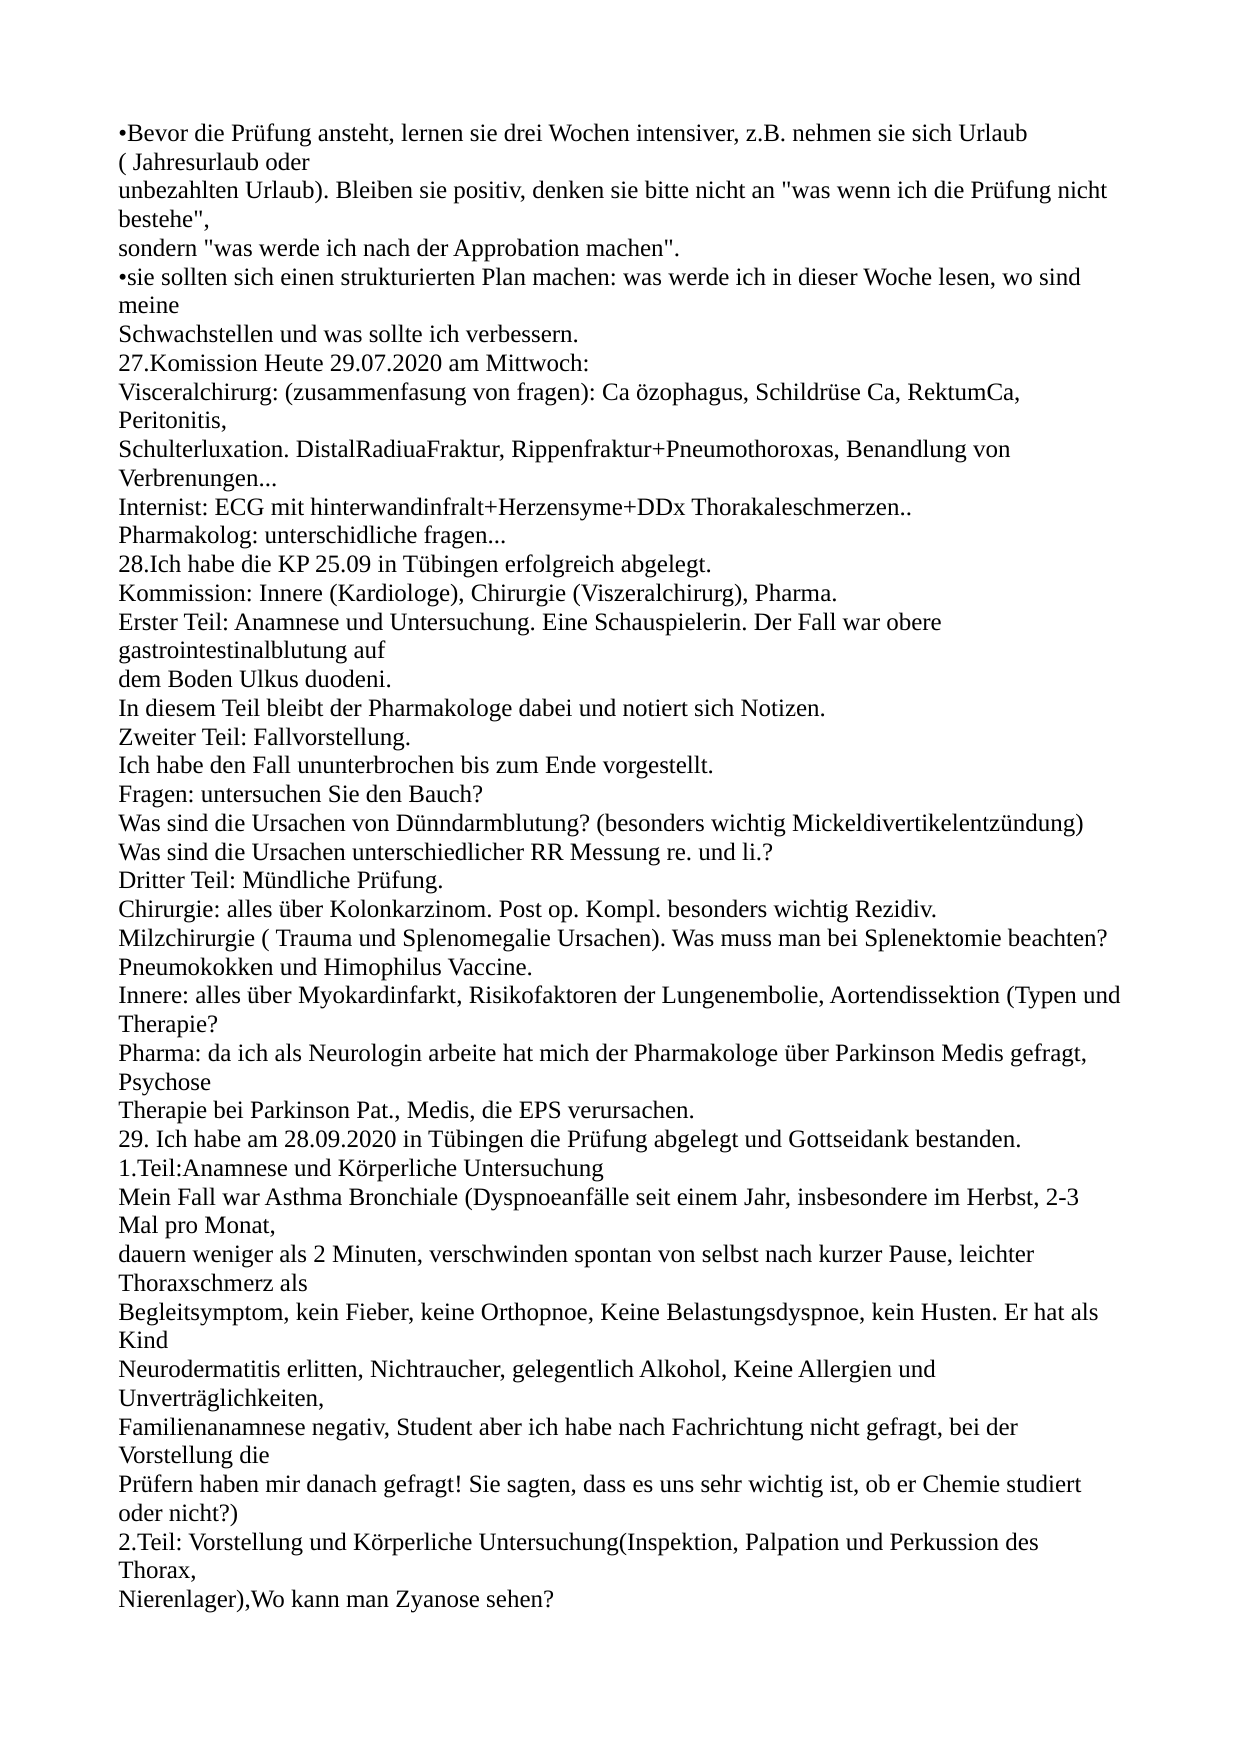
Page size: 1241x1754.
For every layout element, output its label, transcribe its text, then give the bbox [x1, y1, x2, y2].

text 27.Komission Heute 29.07.2020 am Mittwoch: [118, 348, 1122, 377]
text Milzchirurgie ( Trauma und Splenomegalie Ursachen). Was muss man bei Splenektomie beachten? [118, 923, 1122, 952]
text Mein Fall war Asthma Bronchiale (Dyspnoeanfälle seit einem Jahr, insbesondere im Herbst, 2-3 Mal pro Monat, [118, 1182, 1122, 1239]
text •Bevor die Prüfung ansteht, lernen sie drei Wochen intensiver, z.B. nehmen sie sich Urlaub ( Jahresurlaub oder [118, 118, 1122, 176]
text Nierenlager),Wo kann man Zyanose sehen? [118, 1584, 1122, 1613]
text Therapie bei Parkinson Pat., Medis, die EPS verursachen. [118, 1096, 1122, 1124]
text Was sind die Ursachen unterschiedlicher RR Messung re. und li.? [118, 837, 1122, 866]
text 29. Ich habe am 28.09.2020 in Tübingen die Prüfung abgelegt und Gottseidank bestanden. [118, 1124, 1122, 1153]
text Schulterluxation. DistalRadiuaFraktur, Rippenfraktur+Pneumothoroxas, Benandlung von Verbrenungen... [118, 434, 1122, 492]
text Pharmakolog: unterschidliche fragen... [118, 521, 1122, 549]
text sondern "was werde ich nach der Approbation machen". [118, 233, 1122, 262]
text Pharma: da ich als Neurologin arbeite hat mich der Pharmakologe über Parkinson Medis gefragt, Psychose [118, 1038, 1122, 1096]
text Pneumokokken und Himophilus Vaccine. [118, 952, 1122, 981]
text Familienanamnese negativ, Student aber ich habe nach Fachrichtung nicht gefragt, bei der Vorstellung die [118, 1412, 1122, 1469]
text Was sind die Ursachen von Dünndarmblutung? (besonders wichtig Mickeldivertikelentzündung) [118, 808, 1122, 837]
text unbezahlten Urlaub). Bleiben sie positiv, denken sie bitte nicht an "was wenn ich die Prüfung nicht bestehe", [118, 176, 1122, 233]
text Prüfern haben mir danach gefragt! Sie sagten, dass es uns sehr wichtig ist, ob er Chemie studiert oder nicht?) [118, 1469, 1122, 1527]
text 2.Teil: Vorstellung und Körperliche Untersuchung(Inspektion, Palpation und Perkussion des Thorax, [118, 1527, 1122, 1584]
text Innere: alles über Myokardinfarkt, Risikofaktoren der Lungenembolie, Aortendissektion (Typen und Therapie? [118, 981, 1122, 1038]
text Schwachstellen und was sollte ich verbessern. [118, 319, 1122, 348]
text 28.Ich habe die KP 25.09 in Tübingen erfolgreich abgelegt. [118, 549, 1122, 578]
text Visceralchirurg: (zusammenfasung von fragen): Ca özophagus, Schildrüse Ca, RektumCa, Peritonitis, [118, 377, 1122, 434]
text •sie sollten sich einen strukturierten Plan machen: was werde ich in dieser Woche lesen, wo sind meine [118, 262, 1122, 319]
text Erster Teil: Anamnese und Untersuchung. Eine Schauspielerin. Der Fall war obere gastrointestinalblutung auf [118, 607, 1122, 664]
text Zweiter Teil: Fallvorstellung. [118, 722, 1122, 751]
text Fragen: untersuchen Sie den Bauch? [118, 779, 1122, 808]
text Begleitsymptom, kein Fieber, keine Orthopnoe, Keine Belastungsdyspnoe, kein Husten. Er hat als Kind [118, 1297, 1122, 1354]
text dem Boden Ulkus duodeni. [118, 664, 1122, 693]
text dauern weniger als 2 Minuten, verschwinden spontan von selbst nach kurzer Pause, leichter Thoraxschmerz als [118, 1239, 1122, 1297]
text Chirurgie: alles über Kolonkarzinom. Post op. Kompl. besonders wichtig Rezidiv. [118, 894, 1122, 923]
text In diesem Teil bleibt der Pharmakologe dabei und notiert sich Notizen. [118, 693, 1122, 722]
text Ich habe den Fall ununterbrochen bis zum Ende vorgestellt. [118, 751, 1122, 779]
text Kommission: Innere (Kardiologe), Chirurgie (Viszeralchirurg), Pharma. [118, 578, 1122, 607]
text 1.Teil:Anamnese und Körperliche Untersuchung [118, 1153, 1122, 1182]
text Neurodermatitis erlitten, Nichtraucher, gelegentlich Alkohol, Keine Allergien und Unverträglichkeiten, [118, 1354, 1122, 1412]
text Internist: ECG mit hinterwandinfralt+Herzensyme+DDx Thorakaleschmerzen.. [118, 492, 1122, 521]
text Dritter Teil: Mündliche Prüfung. [118, 866, 1122, 894]
